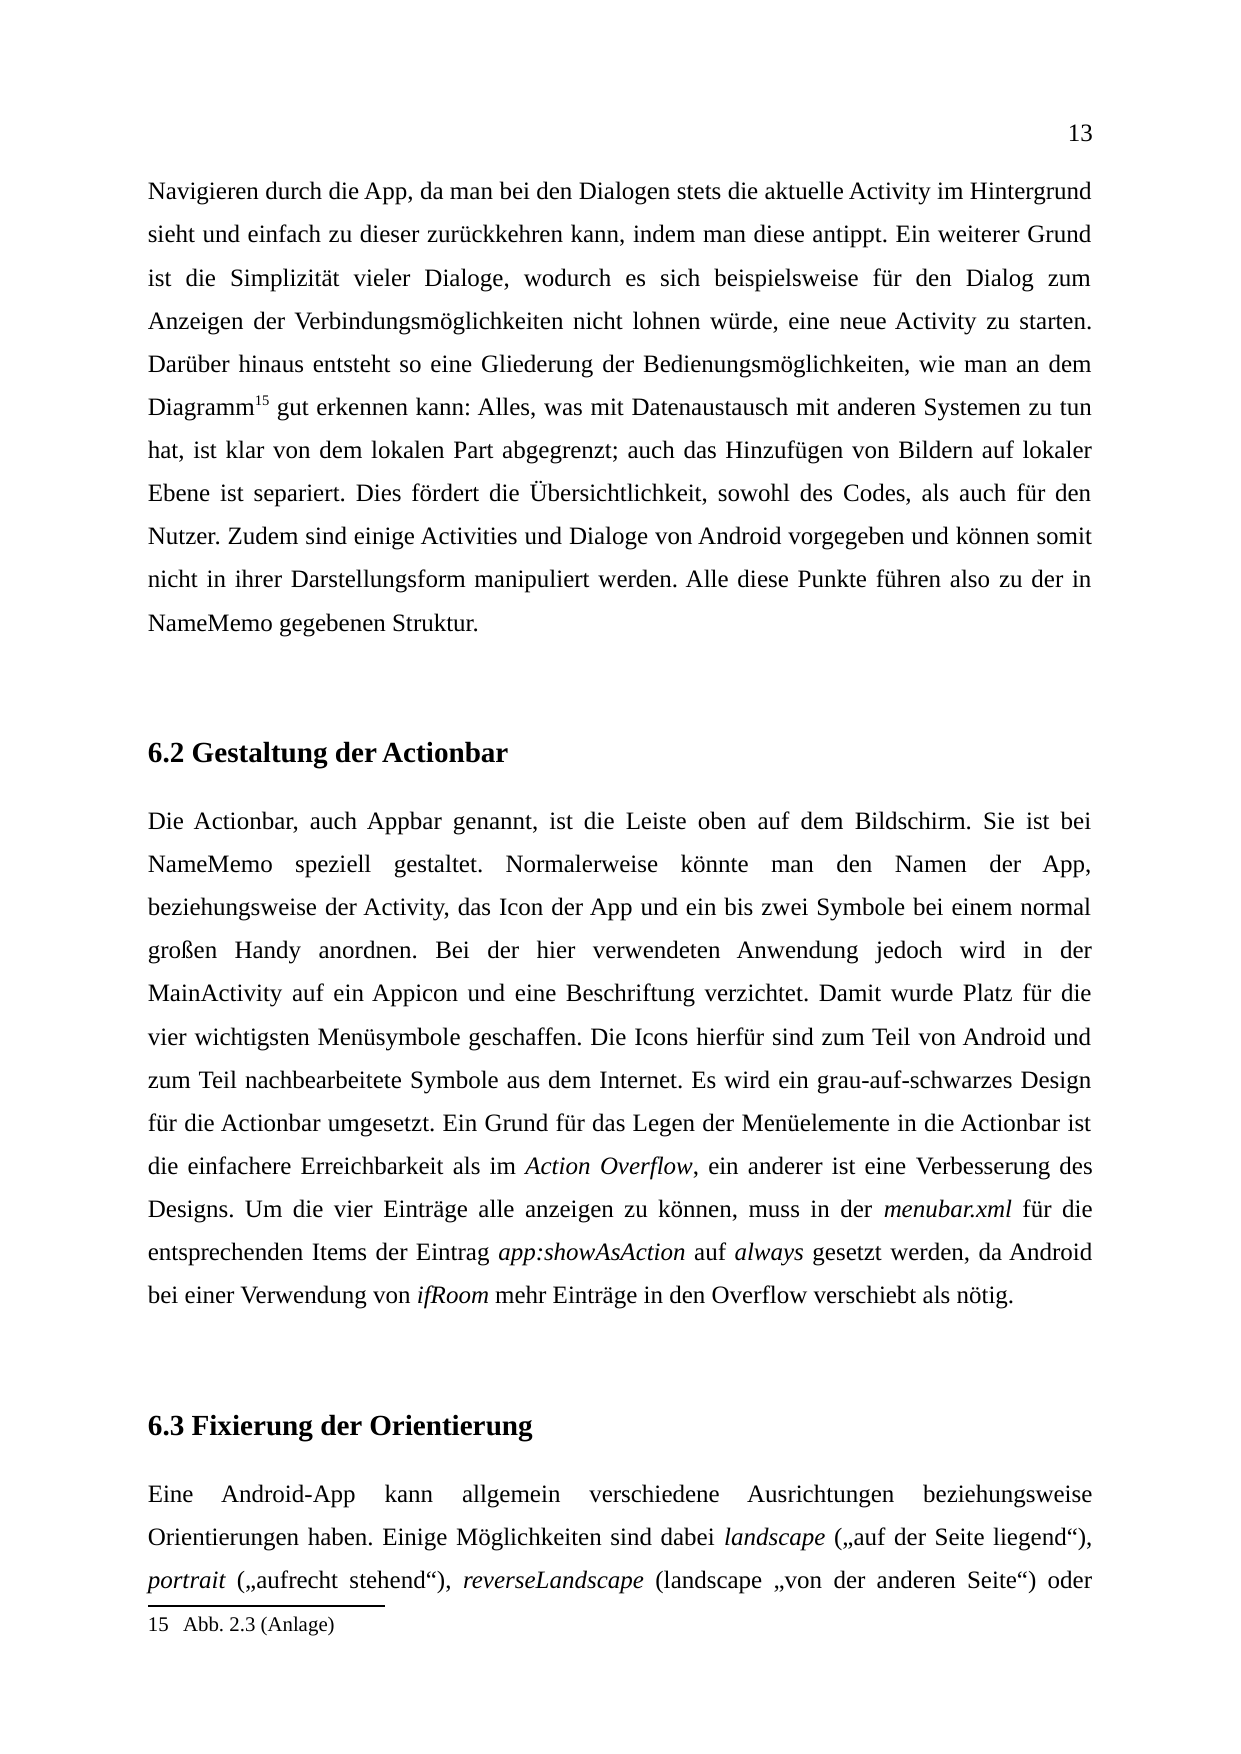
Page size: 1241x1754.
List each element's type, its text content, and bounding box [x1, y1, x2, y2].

text Navigieren durch die App, da man bei den Dialogen stets die aktuelle Activity im Hintergrund sieht und einfach zu dieser zurückkehren kann, indem man diese antippt. Ein weiterer Grund ist die Simplizität vieler Dialoge, wodurch es sich beispielsweise für den Dialog zum Anzeigen der Verbindungsmöglichkeiten nicht lohnen würde, eine neue Activity zu starten. Darüber hinaus entsteht so eine Gliederung der Bedienungsmöglichkeiten, wie man an dem Diagramm gut erkennen kann: Alles, was mit Datenaustausch mit anderen Systemen zu tun hat, ist klar von dem lokalen Part abgegrenzt; auch das Hinzufügen von Bildern auf lokaler Ebene ist separiert. Dies fördert die Übersichtlichkeit, sowohl des Codes, als auch für den Nutzer. Zudem sind einige Activities und Dialoge von Android vorgegeben und können somit nicht in ihrer Darstellungsform manipuliert werden. Alle diese Punkte führen also zu der in NameMemo gegebenen Struktur. [148, 176, 1093, 636]
subtitle 6.2 Gestaltung der Actionbar [148, 735, 1093, 769]
text Abb. 2.3 (Anlage) [148, 1612, 1093, 1636]
subtitle 6.3 Fixierung der Orientierung [148, 1408, 1093, 1441]
text Eine Android-App kann allgemein verschiedene Ausrichtungen beziehungsweise Orientierungen haben. Einige Möglichkeiten sind dabei landscape („auf der Seite liegend“), portrait („aufrecht stehend“), reverseLandscape (landscape „von der anderen Seite“) oder [148, 1479, 1093, 1594]
text Die Actionbar, auch Appbar genannt, ist die Leiste oben auf dem Bildschirm. Sie ist bei NameMemo speziell gestaltet. Normalerweise könnte man den Namen der App, beziehungsweise der Activity, das Icon der App und ein bis zwei Symbole bei einem normal großen Handy anordnen. Bei der hier verwendeten Anwendung jedoch wird in der MainActivity auf ein Appicon und eine Beschriftung verzichtet. Damit wurde Platz für die vier wichtigsten Menüsymbole geschaffen. Die Icons hierfür sind zum Teil von Android und zum Teil nachbearbeitete Symbole aus dem Internet. Es wird ein grau-auf-schwarzes Design für die Actionbar umgesetzt. Ein Grund für das Legen der Menüelemente in die Actionbar ist die einfachere Erreichbarkeit als im Action Overflow, ein anderer ist eine Verbesserung des Designs. Um die vier Einträge alle anzeigen zu können, muss in der menubar.xml für die entsprechenden Items der Eintrag app:showAsAction auf always gesetzt werden, da Android bei einer Verwendung von ifRoom mehr Einträge in den Overflow verschiebt als nötig. [148, 806, 1093, 1309]
